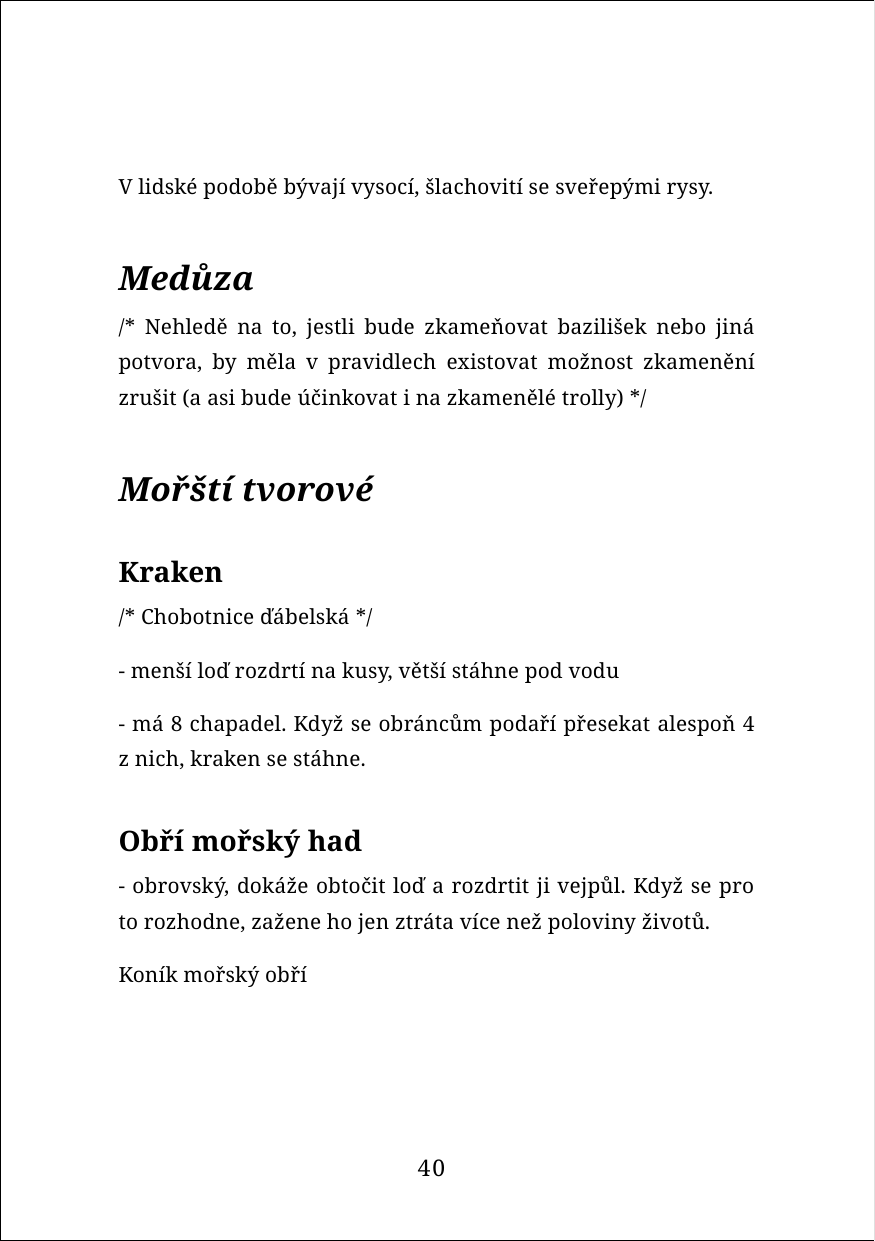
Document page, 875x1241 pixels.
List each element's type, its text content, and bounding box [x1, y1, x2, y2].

subtitle Mořští tvorové [118, 466, 756, 511]
text /* Nehledě na to, jestli bude zkameňovat bazilišek nebo jiná potvora, by měla v pravidlech existovat možnost zkamenění zrušit (a asi bude účinkovat i na zkamenělé trolly) */ [118, 312, 756, 411]
subtitle Obří mořský had [118, 821, 756, 860]
subtitle Medůza [118, 254, 756, 300]
text V lidské podobě bývají vysocí, šlachovití se sveřepými rysy. [118, 172, 756, 200]
subtitle Kraken [118, 552, 756, 591]
text Koník mořský obří [118, 960, 756, 989]
text - menší loď rozdrtí na kusy, větší stáhne pod vodu [118, 656, 756, 684]
text - obrovský, dokáže obtočit loď a rozdrtit ji vejpůl. Když se pro to rozhodne, zažene ho jen ztráta více než poloviny životů. [118, 871, 756, 935]
text - má 8 chapadel. Když se obráncům podaří přesekat alespoň 4 z nich, kraken se stáhne. [118, 709, 756, 773]
text /* Chobotnice ďábelská */ [118, 602, 756, 631]
